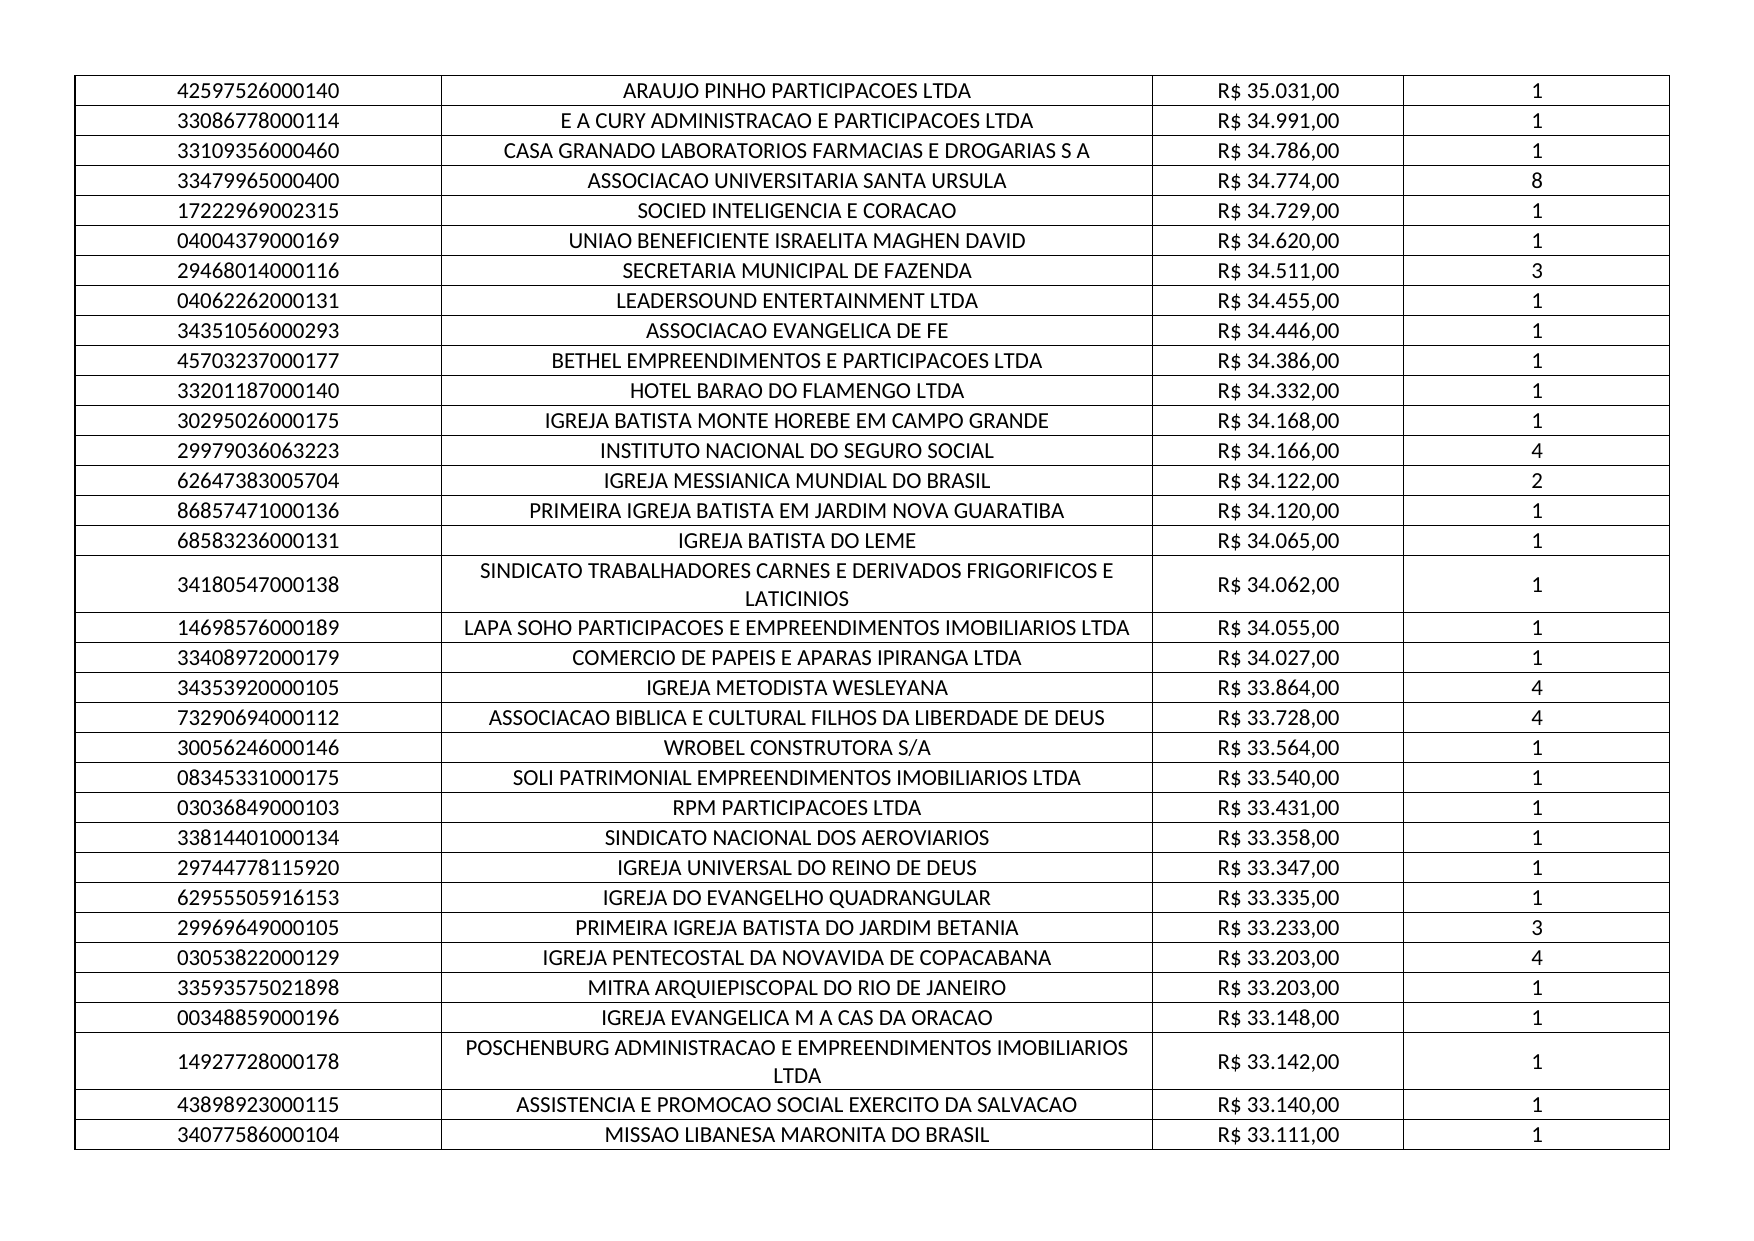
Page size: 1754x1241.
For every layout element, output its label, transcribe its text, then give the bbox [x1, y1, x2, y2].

table_cell 1 [1404, 76, 1669, 105]
table_cell 04062262000131 [76, 286, 441, 315]
table_cell 1 [1404, 763, 1669, 792]
table_cell 00348859000196 [76, 1003, 441, 1032]
table_cell 62955505916153 [76, 883, 441, 912]
table_cell 1 [1404, 106, 1669, 135]
table_cell WROBEL CONSTRUTORA S/A [442, 733, 1152, 762]
table_cell R$ 33.564,00 [1153, 733, 1403, 762]
table_cell 68583236000131 [76, 526, 441, 555]
table_cell R$ 34.027,00 [1153, 643, 1403, 672]
table_cell CASA GRANADO LABORATORIOS FARMACIAS E DROGARIAS S A [442, 136, 1152, 165]
table_cell R$ 34.455,00 [1153, 286, 1403, 315]
table_cell 34351056000293 [76, 316, 441, 345]
table_cell R$ 34.991,00 [1153, 106, 1403, 135]
table_cell R$ 34.166,00 [1153, 436, 1403, 465]
table_cell 03053822000129 [76, 943, 441, 972]
table_cell RPM PARTICIPACOES LTDA [442, 793, 1152, 822]
table_cell R$ 35.031,00 [1153, 76, 1403, 105]
table_cell PRIMEIRA IGREJA BATISTA DO JARDIM BETANIA [442, 913, 1152, 942]
table_cell R$ 34.065,00 [1153, 526, 1403, 555]
table_cell 3 [1404, 913, 1669, 942]
table_cell 1 [1404, 733, 1669, 762]
table_cell 1 [1404, 286, 1669, 315]
table_cell R$ 34.062,00 [1153, 556, 1403, 612]
table_cell ASSOCIACAO UNIVERSITARIA SANTA URSULA [442, 166, 1152, 195]
table_cell 1 [1404, 406, 1669, 435]
table_cell LAPA SOHO PARTICIPACOES E EMPREENDIMENTOS IMOBILIARIOS LTDA [442, 613, 1152, 642]
table_cell 1 [1404, 643, 1669, 672]
table_cell R$ 34.122,00 [1153, 466, 1403, 495]
table_cell 1 [1404, 526, 1669, 555]
table_cell 4 [1404, 436, 1669, 465]
table_cell R$ 34.168,00 [1153, 406, 1403, 435]
table_cell IGREJA METODISTA WESLEYANA [442, 673, 1152, 702]
table_cell R$ 33.142,00 [1153, 1033, 1403, 1089]
table_cell R$ 34.446,00 [1153, 316, 1403, 345]
table_cell 42597526000140 [76, 76, 441, 105]
table_cell 1 [1404, 823, 1669, 852]
table_cell 1 [1404, 1033, 1669, 1089]
table_cell 86857471000136 [76, 496, 441, 525]
table_cell 43898923000115 [76, 1090, 441, 1119]
table_cell 1 [1404, 793, 1669, 822]
table_cell 62647383005704 [76, 466, 441, 495]
table_cell BETHEL EMPREENDIMENTOS E PARTICIPACOES LTDA [442, 346, 1152, 375]
table_cell UNIAO BENEFICIENTE ISRAELITA MAGHEN DAVID [442, 226, 1152, 255]
table_cell 14698576000189 [76, 613, 441, 642]
table_cell 29744778115920 [76, 853, 441, 882]
table_cell SOCIED INTELIGENCIA E CORACAO [442, 196, 1152, 225]
table_cell 04004379000169 [76, 226, 441, 255]
table_cell 1 [1404, 496, 1669, 525]
table_cell 33201187000140 [76, 376, 441, 405]
table_cell 1 [1404, 226, 1669, 255]
table_cell 1 [1404, 1003, 1669, 1032]
table_cell IGREJA UNIVERSAL DO REINO DE DEUS [442, 853, 1152, 882]
table_cell R$ 33.864,00 [1153, 673, 1403, 702]
table_cell R$ 34.332,00 [1153, 376, 1403, 405]
table_cell R$ 33.233,00 [1153, 913, 1403, 942]
table_cell 08345331000175 [76, 763, 441, 792]
table_cell 17222969002315 [76, 196, 441, 225]
table_cell 33086778000114 [76, 106, 441, 135]
table_cell R$ 34.120,00 [1153, 496, 1403, 525]
table_cell R$ 34.729,00 [1153, 196, 1403, 225]
table_cell 8 [1404, 166, 1669, 195]
table_cell R$ 34.055,00 [1153, 613, 1403, 642]
table_cell 33593575021898 [76, 973, 441, 1002]
table_cell R$ 33.728,00 [1153, 703, 1403, 732]
table_cell 1 [1404, 136, 1669, 165]
table_cell IGREJA MESSIANICA MUNDIAL DO BRASIL [442, 466, 1152, 495]
table_cell 33109356000460 [76, 136, 441, 165]
table_cell 1 [1404, 346, 1669, 375]
table_cell LEADERSOUND ENTERTAINMENT LTDA [442, 286, 1152, 315]
table_cell 29468014000116 [76, 256, 441, 285]
table_cell IGREJA PENTECOSTAL DA NOVAVIDA DE COPACABANA [442, 943, 1152, 972]
table_cell 34353920000105 [76, 673, 441, 702]
table_cell R$ 33.111,00 [1153, 1120, 1403, 1149]
table_cell ARAUJO PINHO PARTICIPACOES LTDA [442, 76, 1152, 105]
table_cell 4 [1404, 943, 1669, 972]
table_cell ASSOCIACAO BIBLICA E CULTURAL FILHOS DA LIBERDADE DE DEUS [442, 703, 1152, 732]
table_cell 14927728000178 [76, 1033, 441, 1089]
table_cell R$ 34.774,00 [1153, 166, 1403, 195]
table_cell SOLI PATRIMONIAL EMPREENDIMENTOS IMOBILIARIOS LTDA [442, 763, 1152, 792]
table_cell POSCHENBURG ADMINISTRACAO E EMPREENDIMENTOS IMOBILIARIOS LTDA [442, 1033, 1152, 1089]
table_cell 30056246000146 [76, 733, 441, 762]
table_cell MISSAO LIBANESA MARONITA DO BRASIL [442, 1120, 1152, 1149]
table_cell IGREJA DO EVANGELHO QUADRANGULAR [442, 883, 1152, 912]
table_cell R$ 34.511,00 [1153, 256, 1403, 285]
table_cell 33479965000400 [76, 166, 441, 195]
table_cell R$ 33.358,00 [1153, 823, 1403, 852]
table_cell 34077586000104 [76, 1120, 441, 1149]
table_cell IGREJA EVANGELICA M A CAS DA ORACAO [442, 1003, 1152, 1032]
table_cell R$ 33.335,00 [1153, 883, 1403, 912]
table_cell 33408972000179 [76, 643, 441, 672]
table_cell R$ 33.203,00 [1153, 973, 1403, 1002]
table_cell 29969649000105 [76, 913, 441, 942]
table_cell 73290694000112 [76, 703, 441, 732]
table_cell R$ 34.620,00 [1153, 226, 1403, 255]
table_cell IGREJA BATISTA DO LEME [442, 526, 1152, 555]
table_cell R$ 33.540,00 [1153, 763, 1403, 792]
table_cell R$ 33.148,00 [1153, 1003, 1403, 1032]
table_cell 34180547000138 [76, 556, 441, 612]
table_cell 30295026000175 [76, 406, 441, 435]
table_cell R$ 33.203,00 [1153, 943, 1403, 972]
table_cell R$ 33.431,00 [1153, 793, 1403, 822]
table_cell PRIMEIRA IGREJA BATISTA EM JARDIM NOVA GUARATIBA [442, 496, 1152, 525]
table_cell 03036849000103 [76, 793, 441, 822]
table_cell 45703237000177 [76, 346, 441, 375]
table_cell ASSISTENCIA E PROMOCAO SOCIAL EXERCITO DA SALVACAO [442, 1090, 1152, 1119]
table_cell ASSOCIACAO EVANGELICA DE FE [442, 316, 1152, 345]
table_cell SECRETARIA MUNICIPAL DE FAZENDA [442, 256, 1152, 285]
table_cell 1 [1404, 376, 1669, 405]
table_cell R$ 34.386,00 [1153, 346, 1403, 375]
table_cell R$ 33.140,00 [1153, 1090, 1403, 1119]
table_cell 2 [1404, 466, 1669, 495]
table_cell R$ 33.347,00 [1153, 853, 1403, 882]
table_cell R$ 34.786,00 [1153, 136, 1403, 165]
table_cell HOTEL BARAO DO FLAMENGO LTDA [442, 376, 1152, 405]
table_cell 1 [1404, 316, 1669, 345]
table_cell 4 [1404, 673, 1669, 702]
table_cell 1 [1404, 1090, 1669, 1119]
table_cell 1 [1404, 853, 1669, 882]
table_cell SINDICATO NACIONAL DOS AEROVIARIOS [442, 823, 1152, 852]
table_cell 1 [1404, 556, 1669, 612]
table_cell 4 [1404, 703, 1669, 732]
table_cell INSTITUTO NACIONAL DO SEGURO SOCIAL [442, 436, 1152, 465]
table_cell 1 [1404, 613, 1669, 642]
table_cell 1 [1404, 196, 1669, 225]
table_cell 1 [1404, 883, 1669, 912]
table_cell 1 [1404, 973, 1669, 1002]
table_cell SINDICATO TRABALHADORES CARNES E DERIVADOS FRIGORIFICOS E LATICINIOS [442, 556, 1152, 612]
table_cell IGREJA BATISTA MONTE HOREBE EM CAMPO GRANDE [442, 406, 1152, 435]
table_cell COMERCIO DE PAPEIS E APARAS IPIRANGA LTDA [442, 643, 1152, 672]
table_cell 33814401000134 [76, 823, 441, 852]
table_cell 3 [1404, 256, 1669, 285]
table_cell 1 [1404, 1120, 1669, 1149]
table_cell E A CURY ADMINISTRACAO E PARTICIPACOES LTDA [442, 106, 1152, 135]
table_cell MITRA ARQUIEPISCOPAL DO RIO DE JANEIRO [442, 973, 1152, 1002]
table_cell 29979036063223 [76, 436, 441, 465]
